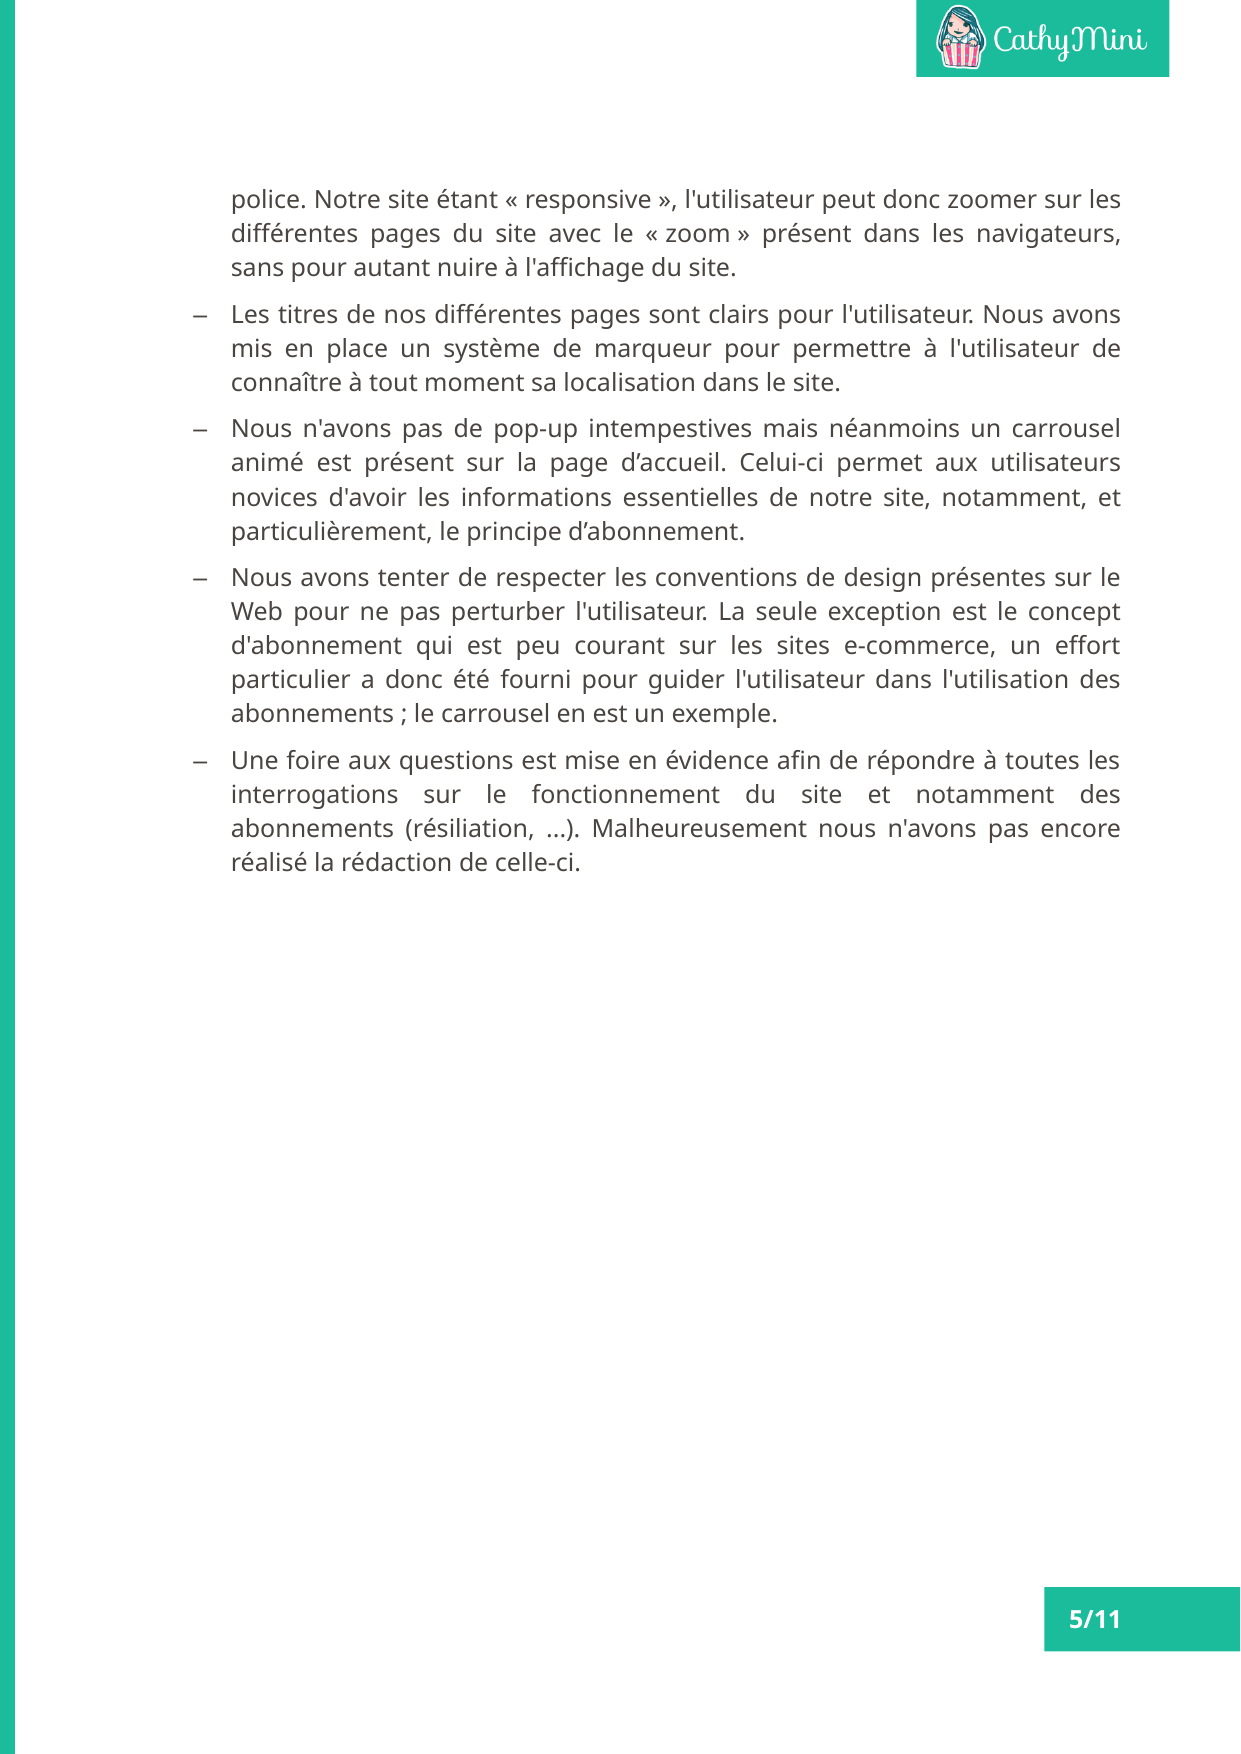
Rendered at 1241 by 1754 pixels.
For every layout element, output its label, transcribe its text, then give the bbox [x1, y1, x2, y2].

list Une foire aux questions est mise en évidence afin de répondre à toutes les interrogations sur le fonctionnement du site et notamment des abonnements (résiliation, ...). Malheureusement nous n'avons pas encore réalisé la rédaction de celle-ci. [193, 743, 1122, 879]
list Nous n'avons pas de pop-up intempestives mais néanmoins un carrousel animé est présent sur la page d’accueil. Celui-ci permet aux utilisateurs novices d'avoir les informations essentielles de notre site, notamment, et particulièrement, le principe d’abonnement. [193, 411, 1122, 547]
list police. Notre site étant « responsive », l'utilisateur peut donc zoomer sur les différentes pages du site avec le « zoom » présent dans les navigateurs, sans pour autant nuire à l'affichage du site. [193, 182, 1122, 284]
list Les titres de nos différentes pages sont clairs pour l'utilisateur. Nous avons mis en place un système de marqueur pour permettre à l'utilisateur de connaître à tout moment sa localisation dans le site. [193, 296, 1122, 398]
picture [929, 0, 1156, 73]
list Nous avons tenter de respecter les conventions de design présentes sur le Web pour ne pas perturber l'utilisateur. La seule exception est le concept d'abonnement qui est peu courant sur les sites e-commerce, un effort particulier a donc été fourni pour guider l'utilisateur dans l'utilisation des abonnements ; le carrousel en est un exemple. [193, 560, 1122, 730]
